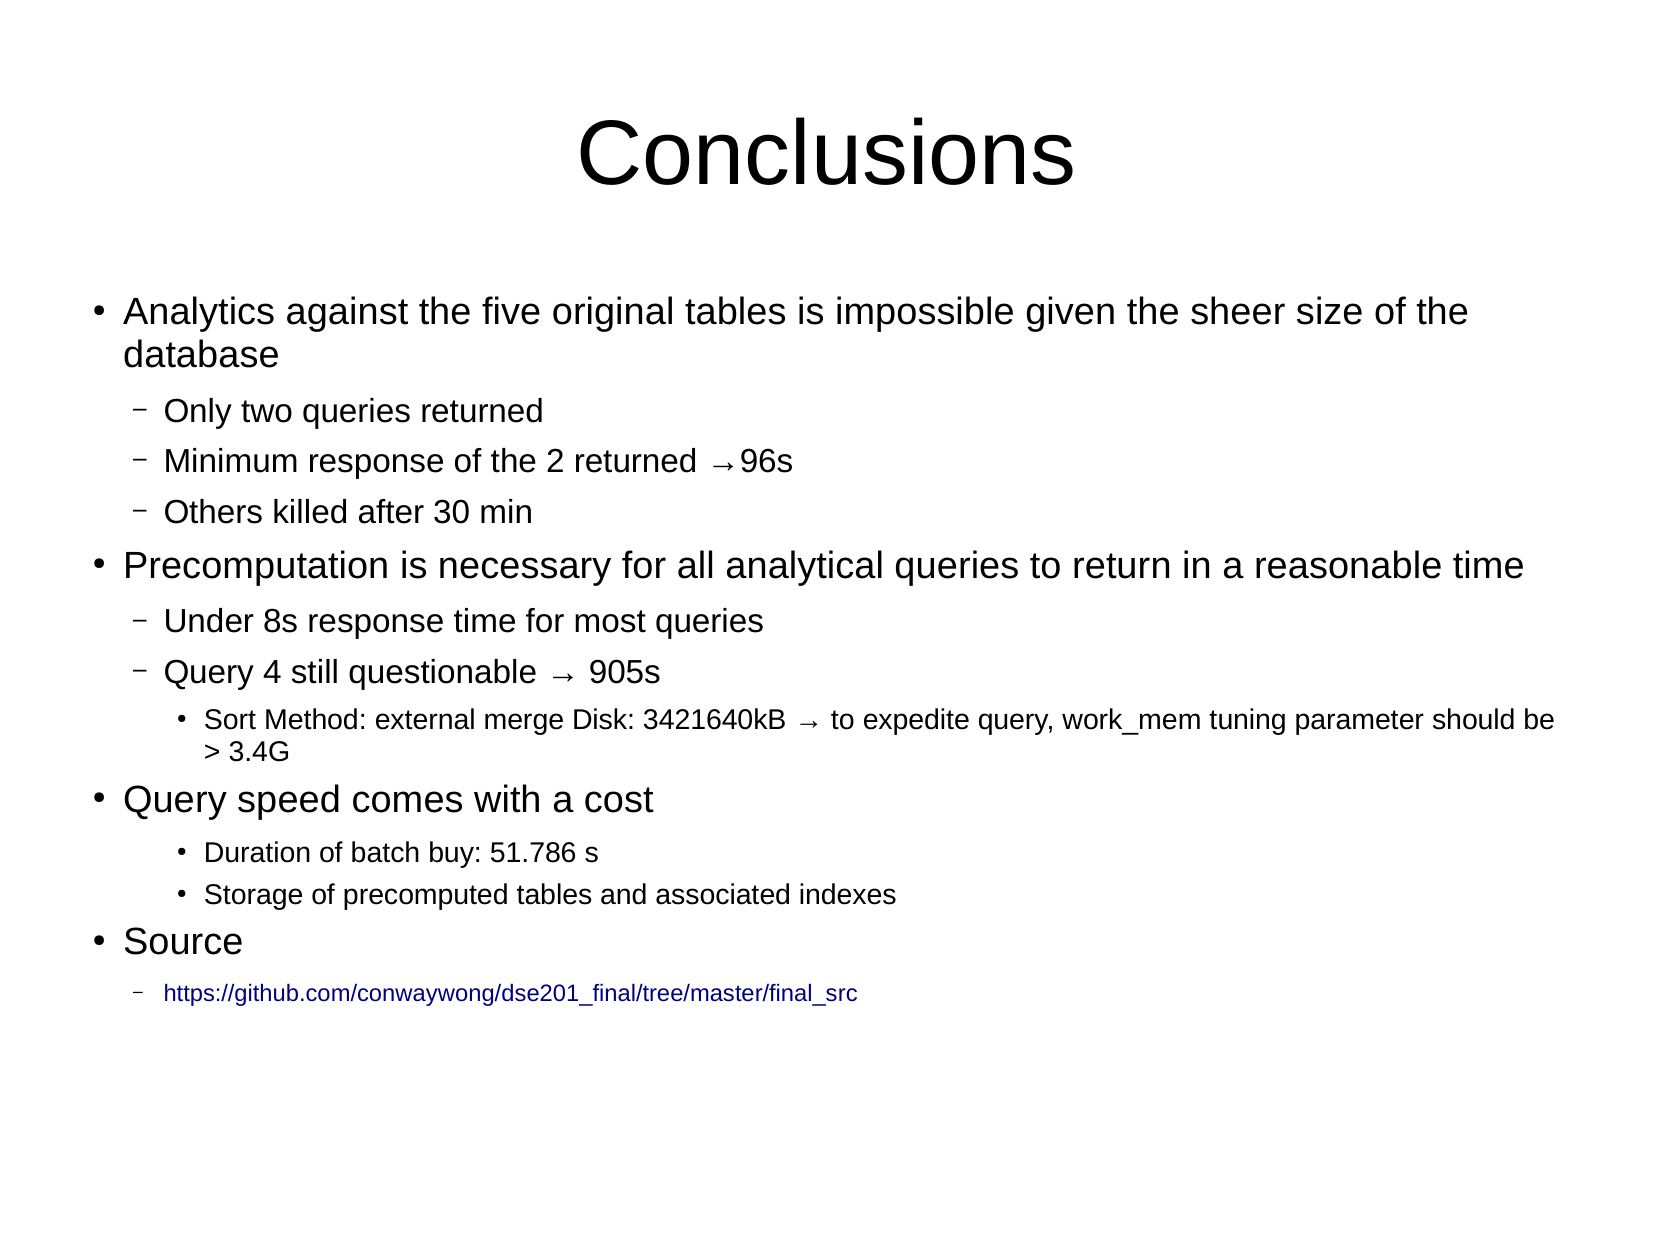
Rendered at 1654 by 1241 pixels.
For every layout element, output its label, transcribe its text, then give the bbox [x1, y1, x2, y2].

list Analytics against the five original tables is impossible given the sheer size of the database Only two queries returned Minimum response of the 2 returned →96s Others killed after 30 min Precomputation is necessary for all analytical queries to return in a reasonable time Under 8s response time for most queries Query 4 still questionable → 905s Sort Method: external merge Disk: 3421640kB → to expedite query, work_mem tuning parameter should be > 3.4G Query speed comes with a cost Duration of batch buy: 51.786 s Storage of precomputed tables and associated indexes Source https://github.com/conwaywong/dse201_final/tree/master/final_src [82, 290, 1571, 1010]
title Conclusions [82, 49, 1571, 257]
